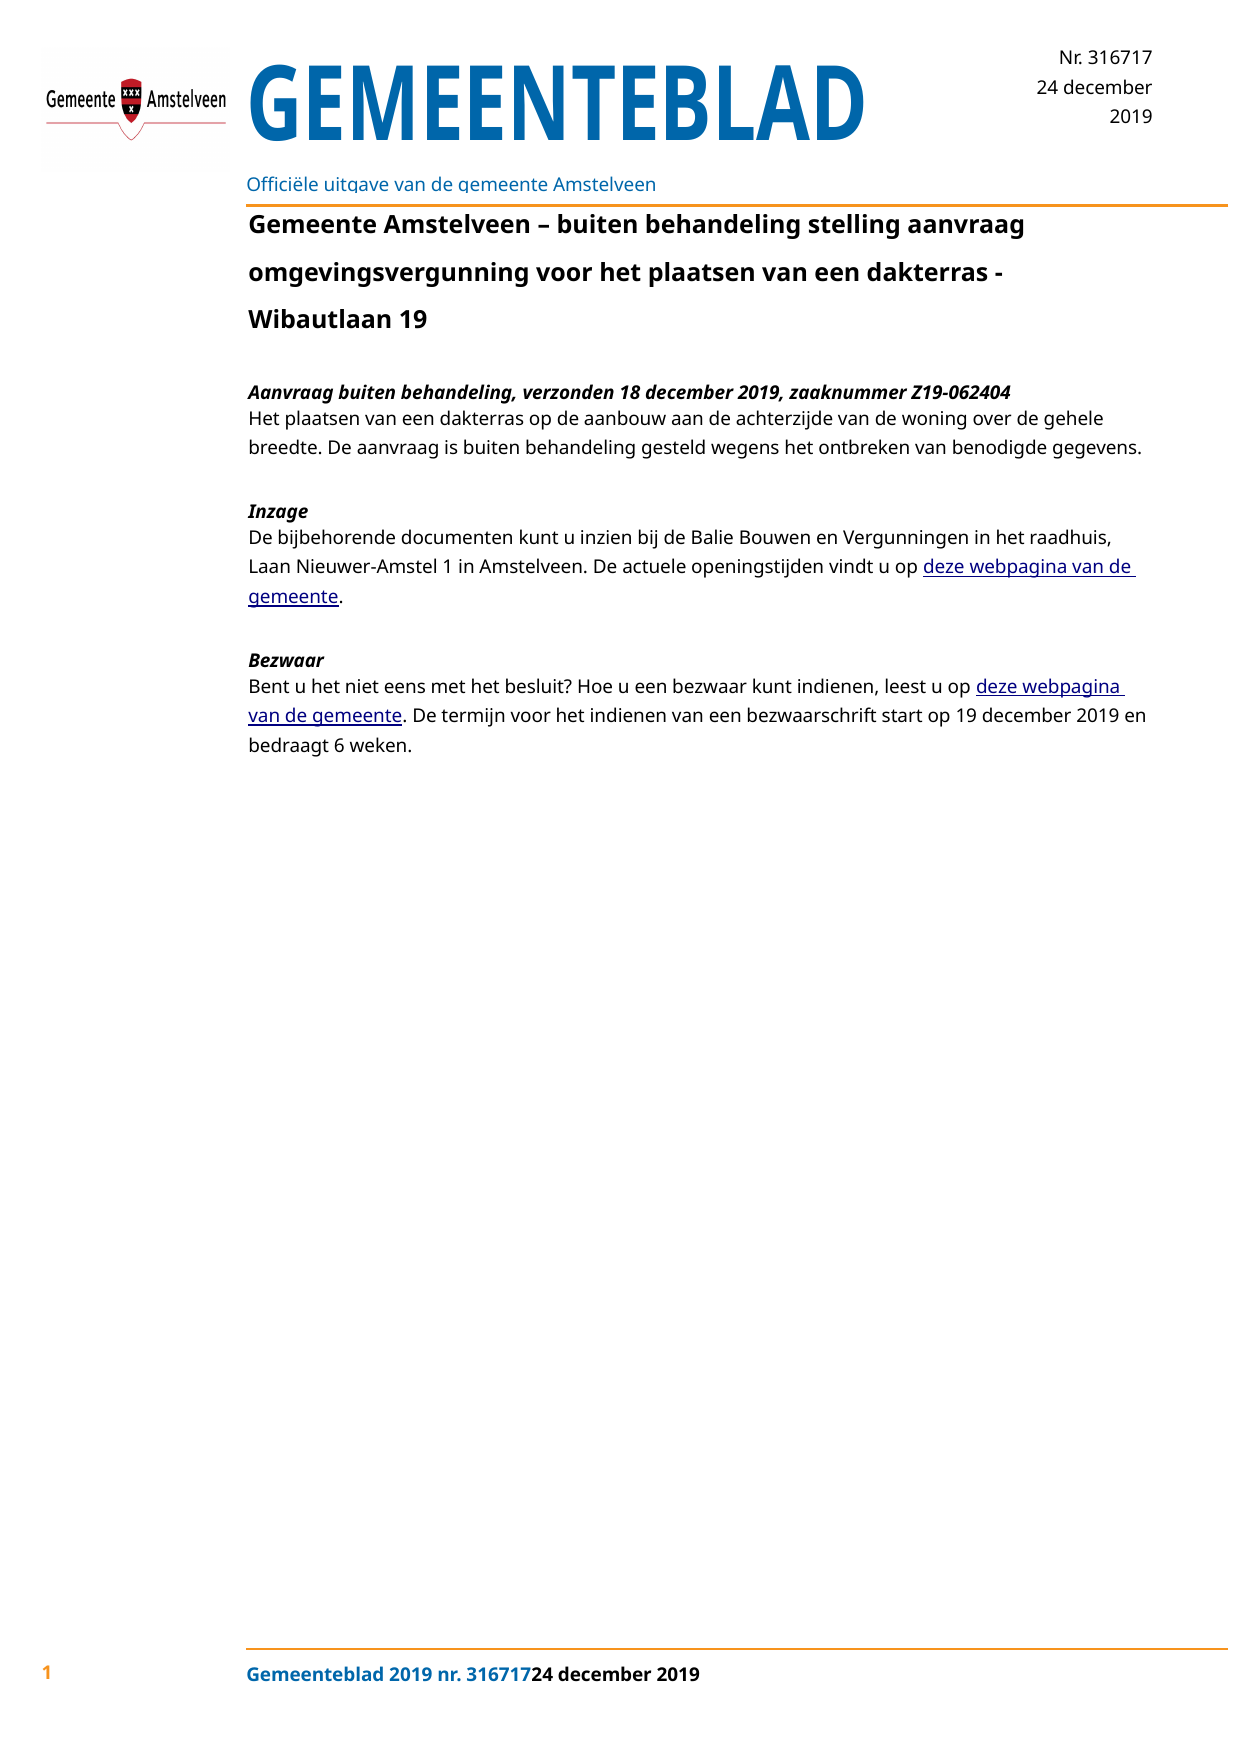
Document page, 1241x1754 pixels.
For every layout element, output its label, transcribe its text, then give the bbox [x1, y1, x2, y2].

text Bent u het niet eens met het besluit? Hoe u een bezwaar kunt indienen, leest u op deze webpagina van de gemeente. De termijn voor het indienen van een bezwaarschrift start op 19 december 2019 en bedraagt 6 weken. [248, 673, 1152, 758]
text Aanvraag buiten behandeling, verzonden 18 december 2019, zaaknummer Z19-062404 [248, 379, 1152, 405]
text Inzage [248, 498, 1152, 524]
text Gemeente Amstelveen – buiten behandeling stelling aanvraag omgevingsvergunning voor het plaatsen van een dakterras - Wibautlaan 19 [248, 207, 1152, 336]
text De bijbehorende documenten kunt u inzien bij de Balie Bouwen en Vergunningen in het raadhuis, Laan Nieuwer-Amstel 1 in Amstelveen. De actuele openingstijden vindt u op deze webpagina van de gemeente. [248, 524, 1152, 609]
picture [41, 47, 231, 172]
text Bezwaar [248, 647, 1152, 673]
text Het plaatsen van een dakterras op de aanbouw aan de achterzijde van de woning over de gehele breedte. De aanvraag is buiten behandeling gesteld wegens het ontbreken van benodigde gegevens. [248, 405, 1152, 460]
